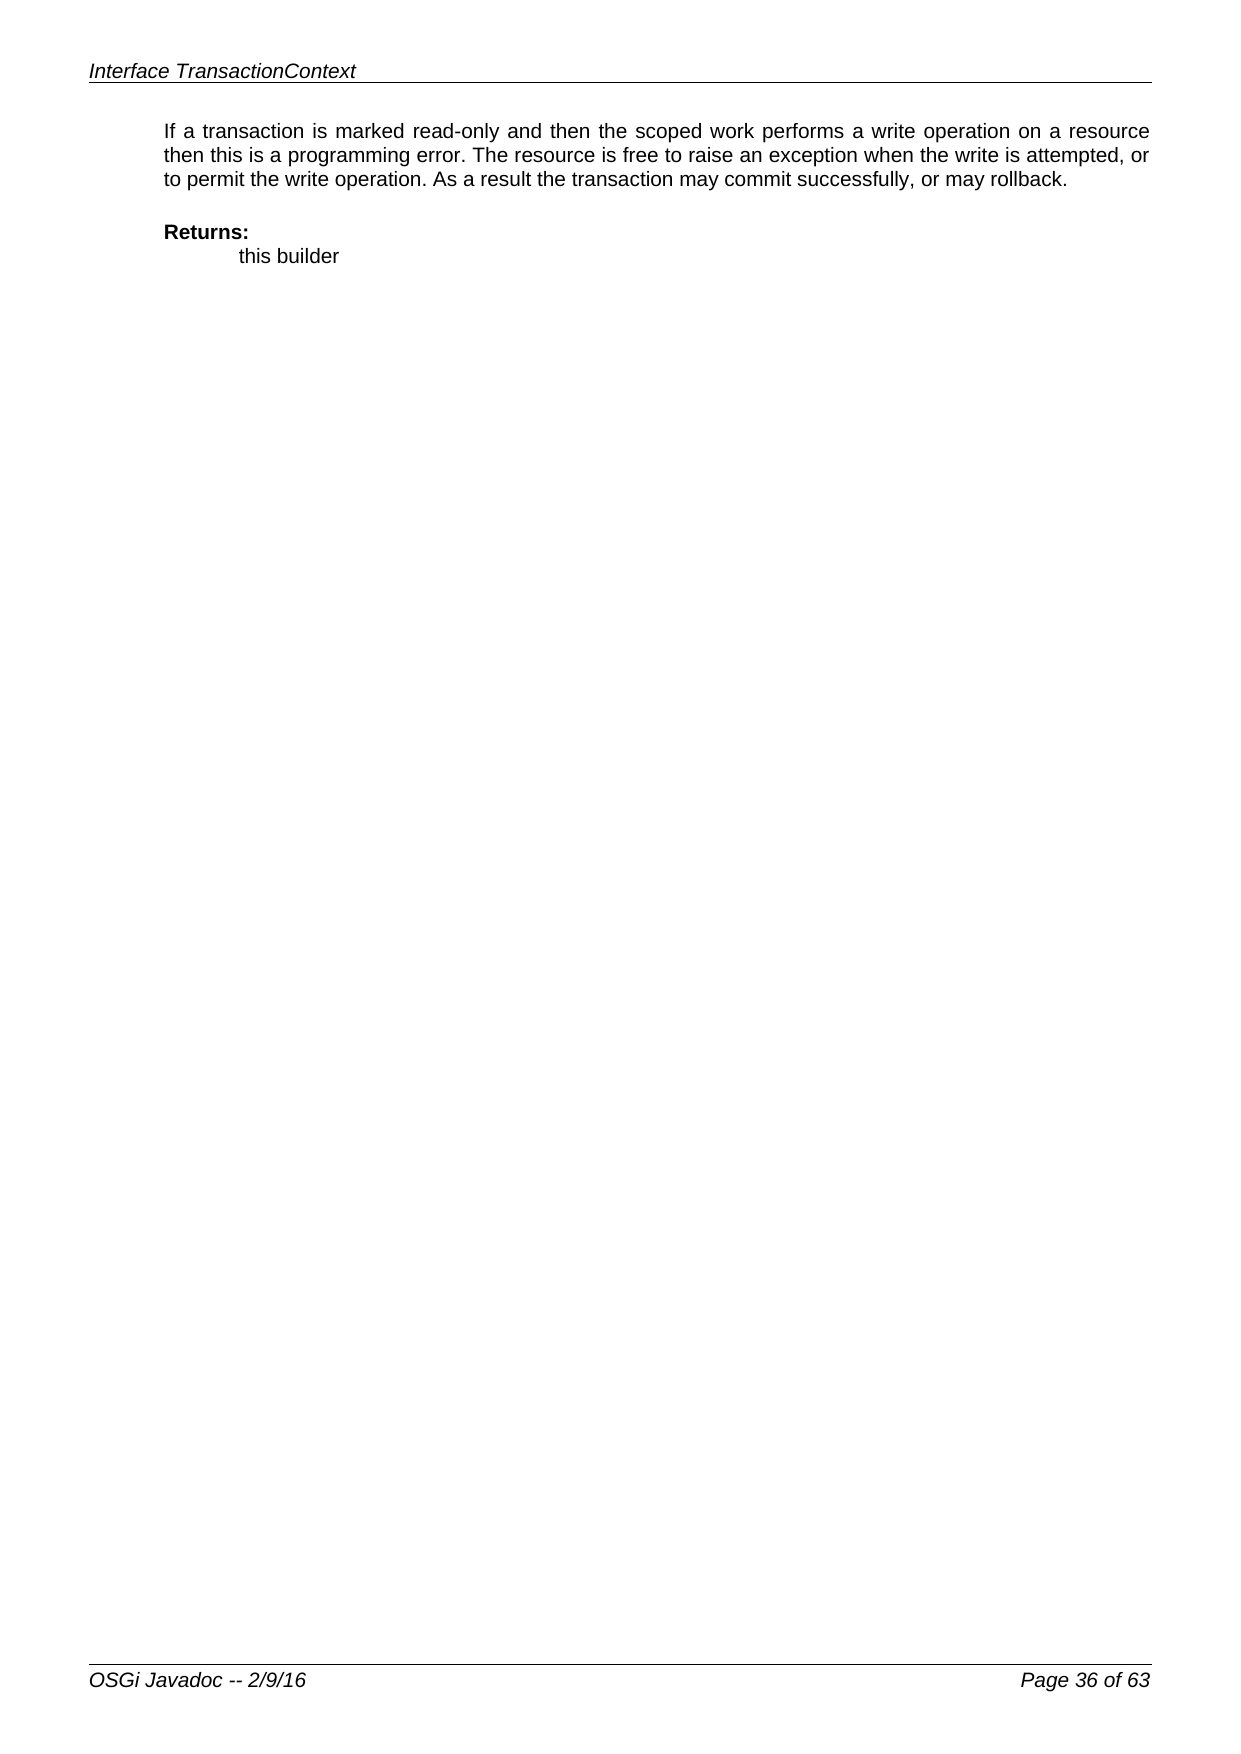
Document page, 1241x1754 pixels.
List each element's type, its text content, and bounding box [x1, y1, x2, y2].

text Returns: [163, 219, 1152, 243]
text If a transaction is marked read-only and then the scoped work performs a write operation on a resource then this is a programming error. The resource is free to raise an exception when the write is attempted, or to permit the write operation. As a result the transaction may commit successfully, or may rollback. [163, 118, 1152, 190]
text this builder [238, 243, 1152, 267]
